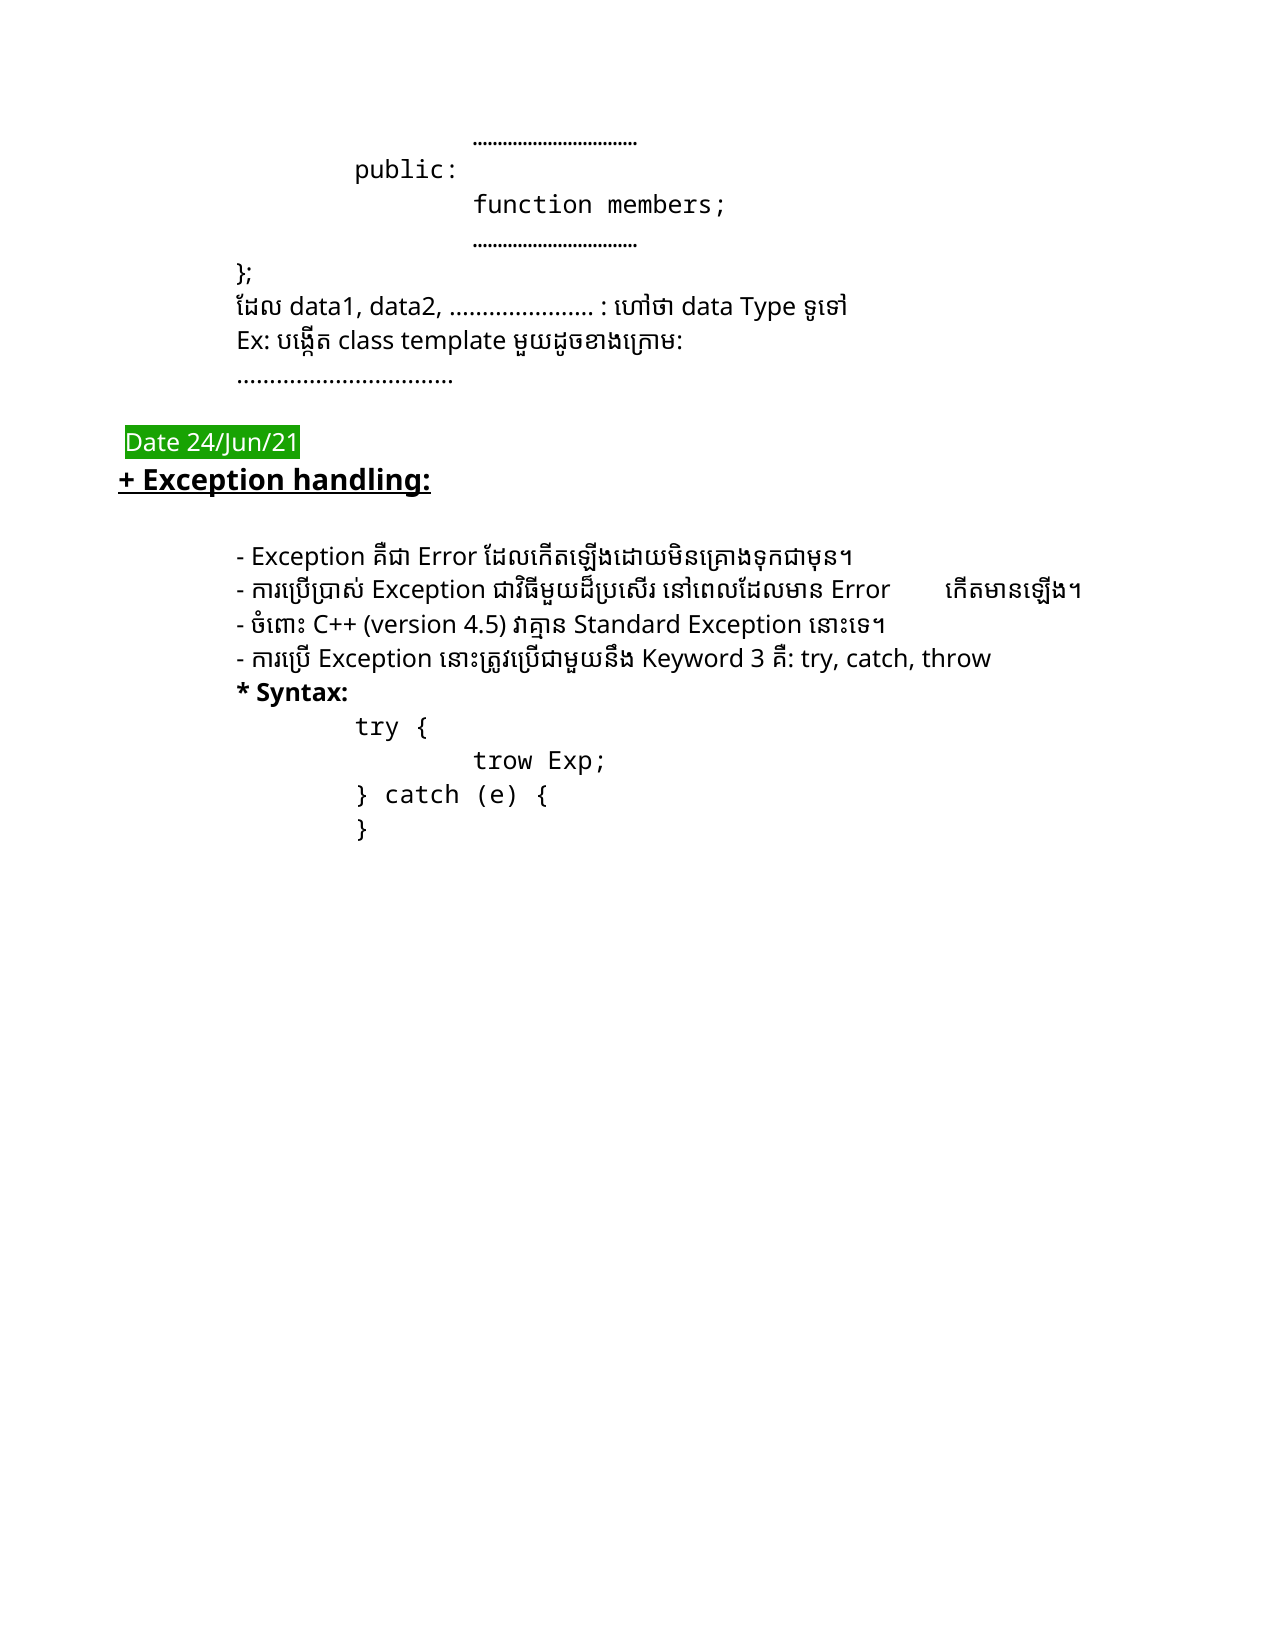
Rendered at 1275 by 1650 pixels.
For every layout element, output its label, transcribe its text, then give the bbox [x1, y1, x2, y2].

text }; [118, 254, 1157, 288]
text trow Exp; [118, 742, 1157, 777]
text try { [118, 708, 1157, 742]
text …………………………… [118, 220, 1157, 254]
text } catch (e) { [118, 777, 1157, 811]
text - ការប្រើ Exception នោះត្រូវប្រើជាមួយនឹង Keyword 3 គឺ: try, catch, throw * Syntax: [118, 640, 1157, 708]
text …………………………… public: [118, 118, 1157, 186]
text ដែល data1, data2, …………………. : ហៅថា data Type ទូទៅ [118, 288, 1157, 322]
text } [118, 811, 1157, 845]
text function members; [118, 186, 1157, 220]
text - ចំពោះ C++ (version 4.5) វាគ្មាន Standard Exception នោះទេ។ [118, 606, 1157, 640]
text Ex: បង្កើត class template មួយដូចខាងក្រោម: …………………………… Date 24/Jun/21 + Exception handling: - Exception គឺជា Error ដែលកើតឡើងដោយមិនគ្រោងទុកជាមុន។ - ការប្រើប្រាស់ Exception ជាវិធីមួយដ៏ប្រសើរ នៅពេលដែលមាន Error កើតមានឡើង។ [118, 322, 1157, 606]
